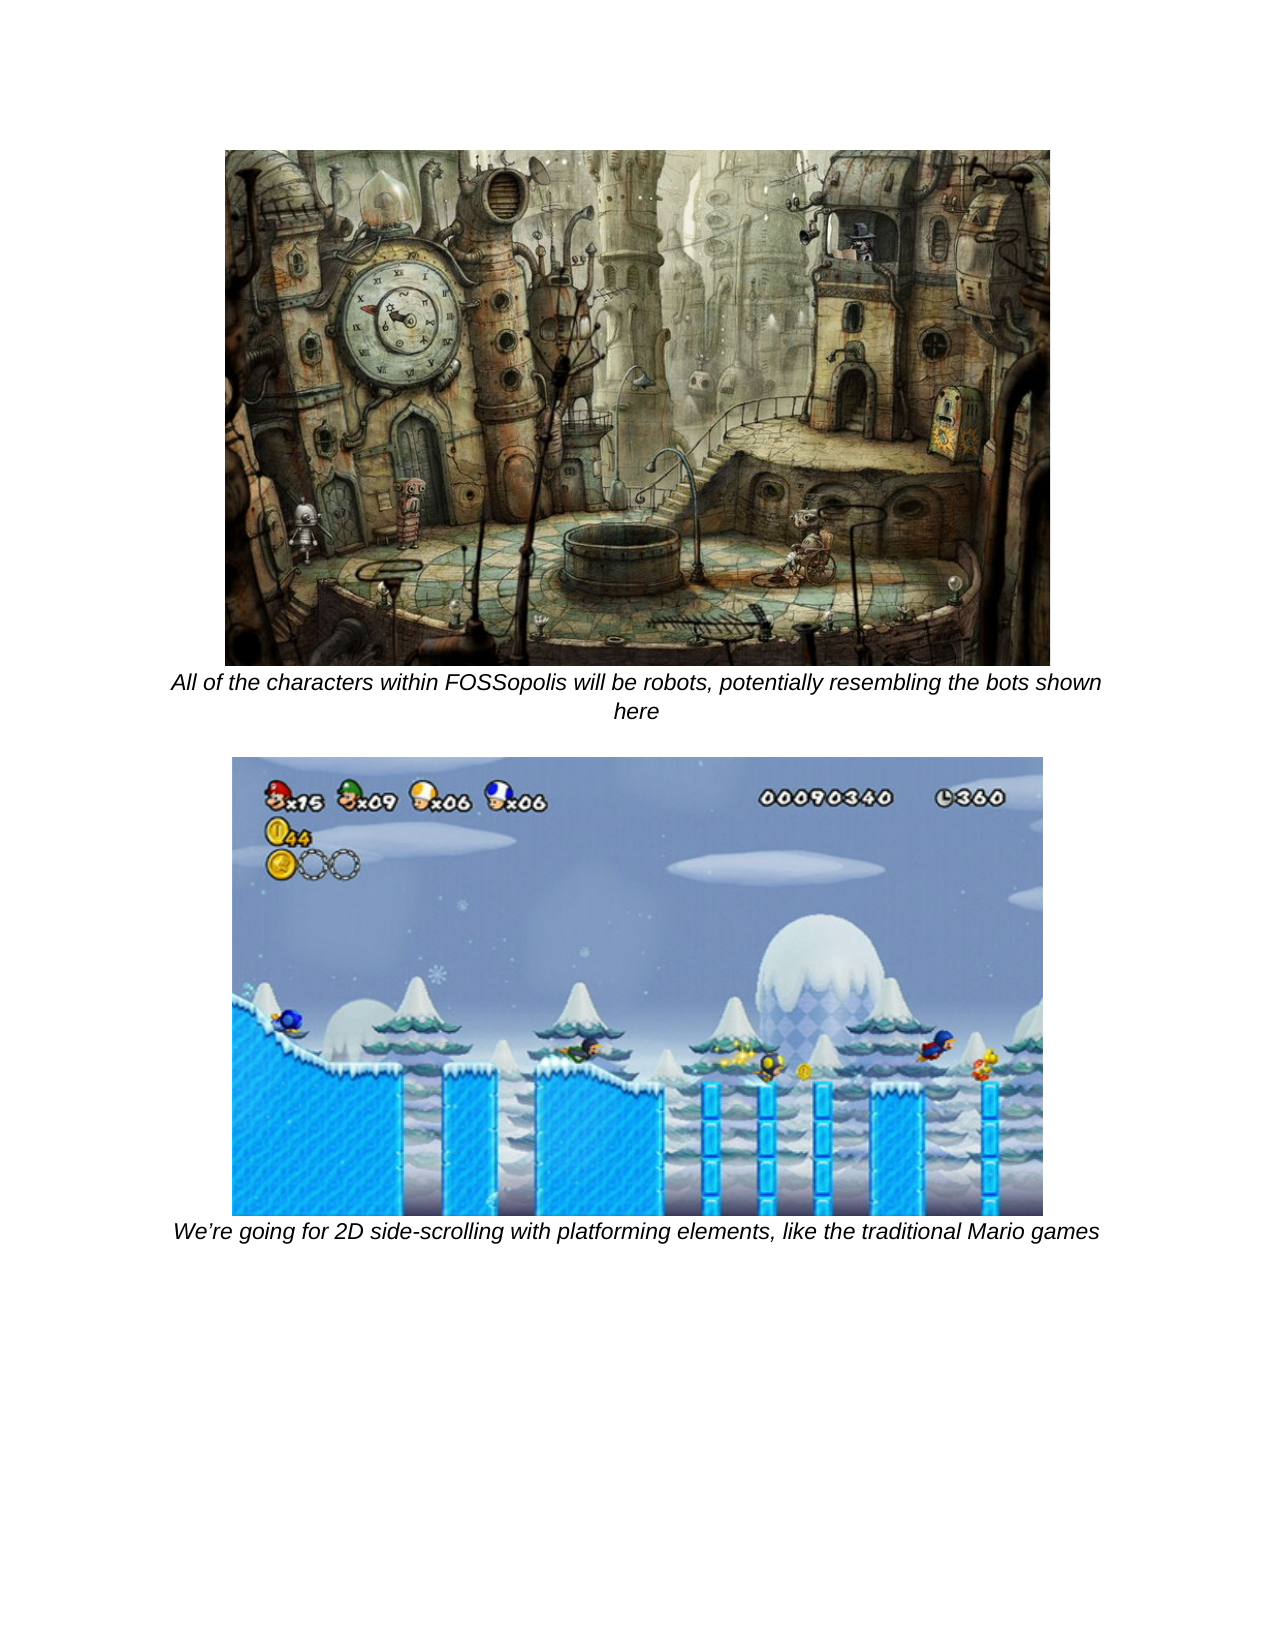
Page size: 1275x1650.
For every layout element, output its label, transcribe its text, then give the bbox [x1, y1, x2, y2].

picture [469, 1106, 482, 1122]
picture [376, 1114, 384, 1122]
picture [637, 1108, 650, 1118]
picture [320, 1179, 338, 1197]
picture [617, 1164, 630, 1178]
picture [282, 1203, 295, 1216]
picture [375, 1151, 385, 1159]
picture [454, 1162, 465, 1177]
picture [225, 150, 1050, 666]
picture [356, 1146, 375, 1161]
picture [299, 1071, 316, 1083]
picture [469, 1084, 482, 1101]
picture [299, 1186, 315, 1198]
picture [268, 1165, 277, 1173]
picture [345, 1089, 387, 1136]
text We’re going for 2D side-scrolling with platforming elements, like the traditional Mario games [150, 1219, 1125, 1245]
picture [357, 1096, 365, 1103]
picture [884, 1205, 893, 1211]
picture [235, 1186, 243, 1192]
picture [321, 1110, 336, 1124]
picture [347, 1203, 353, 1210]
picture [636, 1148, 647, 1159]
text All of the characters within FOSSopolis will be robots, potentially resembling the bots shown here [150, 669, 1125, 724]
picture [338, 1147, 350, 1160]
picture [267, 1108, 276, 1118]
picture [370, 1124, 390, 1144]
picture [320, 1162, 334, 1178]
picture [454, 1188, 460, 1196]
picture [619, 1202, 630, 1212]
picture [264, 1126, 276, 1140]
picture [293, 1091, 316, 1107]
picture [245, 1145, 263, 1159]
picture [283, 1108, 298, 1118]
picture [298, 1122, 319, 1142]
picture [454, 1109, 461, 1117]
picture [619, 1147, 631, 1158]
picture [616, 1109, 631, 1122]
picture [246, 1197, 263, 1216]
picture [636, 1170, 645, 1178]
picture [280, 1178, 301, 1202]
picture [897, 1147, 908, 1161]
picture [283, 1128, 296, 1146]
picture [321, 1203, 335, 1212]
picture [301, 1203, 314, 1216]
picture [244, 1162, 259, 1178]
picture [560, 1165, 567, 1171]
picture [246, 1190, 255, 1197]
picture [370, 1186, 389, 1201]
picture [235, 1124, 243, 1134]
picture [896, 1183, 908, 1199]
picture [599, 1154, 606, 1160]
picture [458, 1199, 467, 1210]
picture [885, 1111, 894, 1116]
picture [636, 1199, 651, 1216]
picture [272, 1051, 277, 1059]
picture [232, 757, 1043, 1216]
picture [370, 1165, 388, 1184]
picture [468, 1143, 483, 1159]
picture [283, 1164, 296, 1177]
picture [470, 1133, 477, 1140]
picture [320, 1148, 336, 1159]
picture [280, 1096, 289, 1104]
picture [339, 1170, 344, 1178]
picture [635, 1127, 647, 1140]
picture [377, 1203, 388, 1212]
picture [579, 1130, 605, 1177]
picture [574, 1185, 593, 1201]
picture [597, 1109, 611, 1121]
picture [264, 1189, 269, 1199]
picture [562, 1171, 571, 1178]
picture [453, 1122, 466, 1139]
picture [617, 1123, 631, 1142]
picture [599, 1187, 615, 1197]
picture [454, 1149, 461, 1156]
picture [331, 1084, 354, 1107]
picture [596, 1173, 606, 1180]
picture [555, 1192, 569, 1202]
picture [320, 1134, 328, 1140]
picture [468, 1185, 480, 1199]
picture [300, 1140, 319, 1160]
picture [467, 1171, 477, 1179]
picture [645, 1161, 651, 1170]
picture [582, 1201, 593, 1212]
picture [345, 1167, 352, 1173]
picture [881, 1146, 890, 1157]
picture [882, 1128, 893, 1138]
picture [598, 1205, 611, 1216]
picture [893, 1115, 904, 1125]
picture [354, 1186, 372, 1200]
picture [550, 1205, 557, 1211]
picture [637, 1185, 648, 1197]
picture [232, 1160, 242, 1173]
